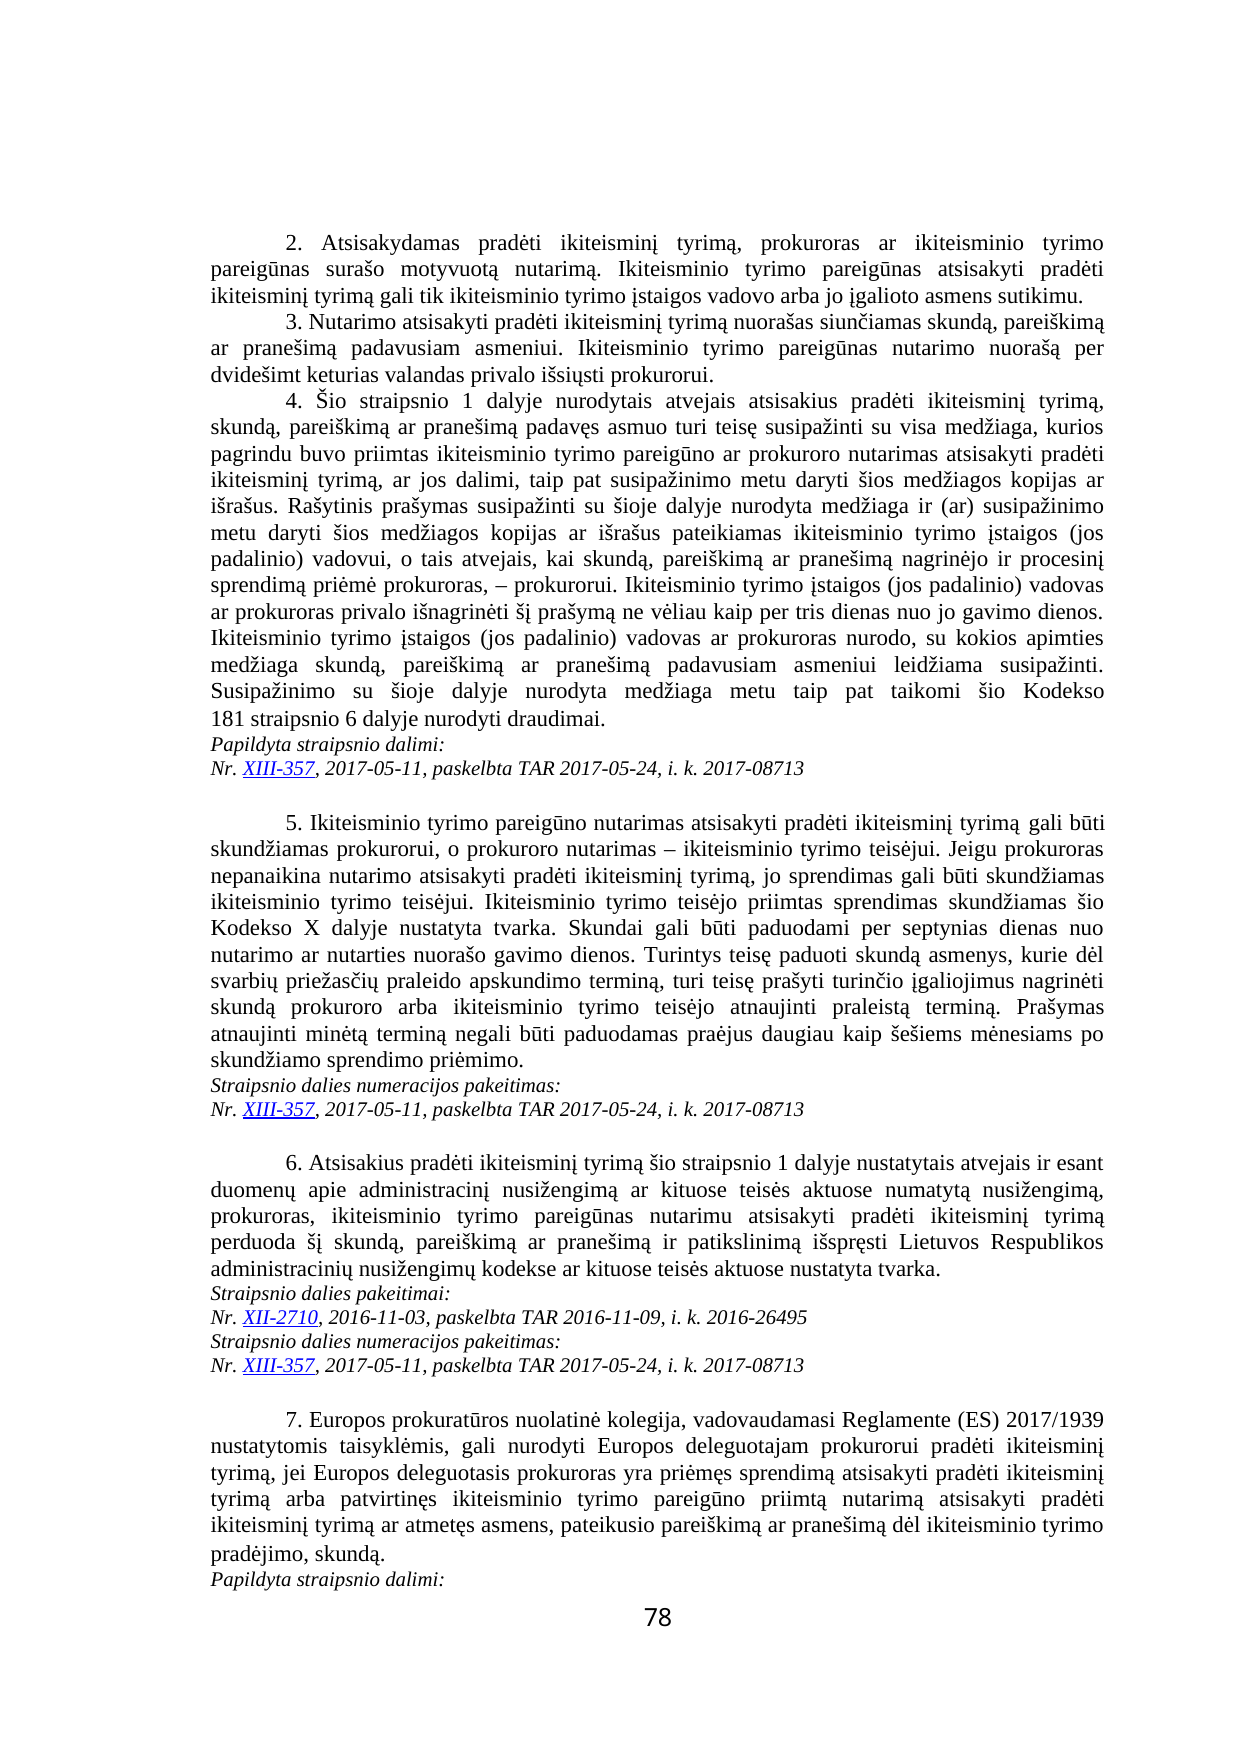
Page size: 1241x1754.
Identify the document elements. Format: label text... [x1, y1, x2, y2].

text Nr. XIII-357, 2017-05-11, paskelbta TAR 2017-05-24, i. k. 2017-08713 [210, 756, 1105, 780]
text Papildyta straipsnio dalimi: [210, 732, 1105, 756]
text 2. Atsisakydamas pradėti ikiteisminį tyrimą, prokuroras ar ikiteisminio tyrimo pareigūnas surašo motyvuotą nutarimą. Ikiteisminio tyrimo pareigūnas atsisakyti pradėti ikiteisminį tyrimą gali tik ikiteisminio tyrimo įstaigos vadovo arba jo įgalioto asmens sutikimu. [210, 229, 1105, 308]
text Nr. XIII-357, 2017-05-11, paskelbta TAR 2017-05-24, i. k. 2017-08713 [210, 1097, 1105, 1121]
text 7. Europos prokuratūros nuolatinė kolegija, vadovaudamasi Reglamente (ES) 2017/1939 nustatytomis taisyklėmis, gali nurodyti Europos deleguotajam prokurorui pradėti ikiteisminį tyrimą, jei Europos deleguotasis prokuroras yra priėmęs sprendimą atsisakyti pradėti ikiteisminį tyrimą arba patvirtinęs ikiteisminio tyrimo pareigūno priimtą nutarimą atsisakyti pradėti ikiteisminį tyrimą ar atmetęs asmens, pateikusio pareiškimą ar pranešimą dėl ikiteisminio tyrimo pradėjimo, skundą. [210, 1406, 1105, 1567]
text 5. Ikiteisminio tyrimo pareigūno nutarimas atsisakyti pradėti ikiteisminį tyrimą gali būti skundžiamas prokurorui, o prokuroro nutarimas – ikiteisminio tyrimo teisėjui. Jeigu prokuroras nepanaikina nutarimo atsisakyti pradėti ikiteisminį tyrimą, jo sprendimas gali būti skundžiamas ikiteisminio tyrimo teisėjui. Ikiteisminio tyrimo teisėjo priimtas sprendimas skundžiamas šio Kodekso X dalyje nustatyta tvarka. Skundai gali būti paduodami per septynias dienas nuo nutarimo ar nutarties nuorašo gavimo dienos. Turintys teisę paduoti skundą asmenys, kurie dėl svarbių priežasčių praleido apskundimo terminą, turi teisę prašyti turinčio įgaliojimus nagrinėti skundą prokuroro arba ikiteisminio tyrimo teisėjo atnaujinti praleistą terminą. Prašymas atnaujinti minėtą terminą negali būti paduodamas praėjus daugiau kaip šešiems mėnesiams po skundžiamo sprendimo priėmimo. [210, 809, 1105, 1072]
text Nr. XIII-357, 2017-05-11, paskelbta TAR 2017-05-24, i. k. 2017-08713 [210, 1353, 1105, 1377]
text 6. Atsisakius pradėti ikiteisminį tyrimą šio straipsnio 1 dalyje nustatytais atvejais ir esant duomenų apie administracinį nusižengimą ar kituose teisės aktuose numatytą nusižengimą, prokuroras, ikiteisminio tyrimo pareigūnas nutarimu atsisakyti pradėti ikiteisminį tyrimą perduoda šį skundą, pareiškimą ar pranešimą ir patikslinimą išspręsti Lietuvos Respublikos administracinių nusižengimų kodekse ar kituose teisės aktuose nustatyta tvarka. [210, 1149, 1105, 1281]
text Papildyta straipsnio dalimi: [210, 1567, 1105, 1591]
text Straipsnio dalies numeracijos pakeitimas: [210, 1072, 1105, 1097]
text 4. Šio straipsnio 1 dalyje nurodytais atvejais atsisakius pradėti ikiteisminį tyrimą, skundą, pareiškimą ar pranešimą padavęs asmuo turi teisę susipažinti su visa medžiaga, kurios pagrindu buvo priimtas ikiteisminio tyrimo pareigūno ar prokuroro nutarimas atsisakyti pradėti ikiteisminį tyrimą, ar jos dalimi, taip pat susipažinimo metu daryti šios medžiagos kopijas ar išrašus. Rašytinis prašymas susipažinti su šioje dalyje nurodyta medžiaga ir (ar) susipažinimo metu daryti šios medžiagos kopijas ar išrašus pateikiamas ikiteisminio tyrimo įstaigos (jos padalinio) vadovui, o tais atvejais, kai skundą, pareiškimą ar pranešimą nagrinėjo ir procesinį sprendimą priėmė prokuroras, – prokurorui. Ikiteisminio tyrimo įstaigos (jos padalinio) vadovas ar prokuroras privalo išnagrinėti šį prašymą ne vėliau kaip per tris dienas nuo jo gavimo dienos. Ikiteisminio tyrimo įstaigos (jos padalinio) vadovas ar prokuroras nurodo, su kokios apimties medžiaga skundą, pareiškimą ar pranešimą padavusiam asmeniui leidžiama susipažinti. Susipažinimo su šioje dalyje nurodyta medžiaga metu taip pat taikomi šio Kodekso 181 straipsnio 6 dalyje nurodyti draudimai. [210, 387, 1105, 732]
text 3. Nutarimo atsisakyti pradėti ikiteisminį tyrimą nuorašas siunčiamas skundą, pareiškimą ar pranešimą padavusiam asmeniui. Ikiteisminio tyrimo pareigūnas nutarimo nuorašą per dvidešimt keturias valandas privalo išsiųsti prokurorui. [210, 308, 1105, 387]
text Nr. XII-2710, 2016-11-03, paskelbta TAR 2016-11-09, i. k. 2016-26495 [210, 1305, 1105, 1329]
text Straipsnio dalies pakeitimai: [210, 1281, 1105, 1305]
text Straipsnio dalies numeracijos pakeitimas: [210, 1329, 1105, 1353]
